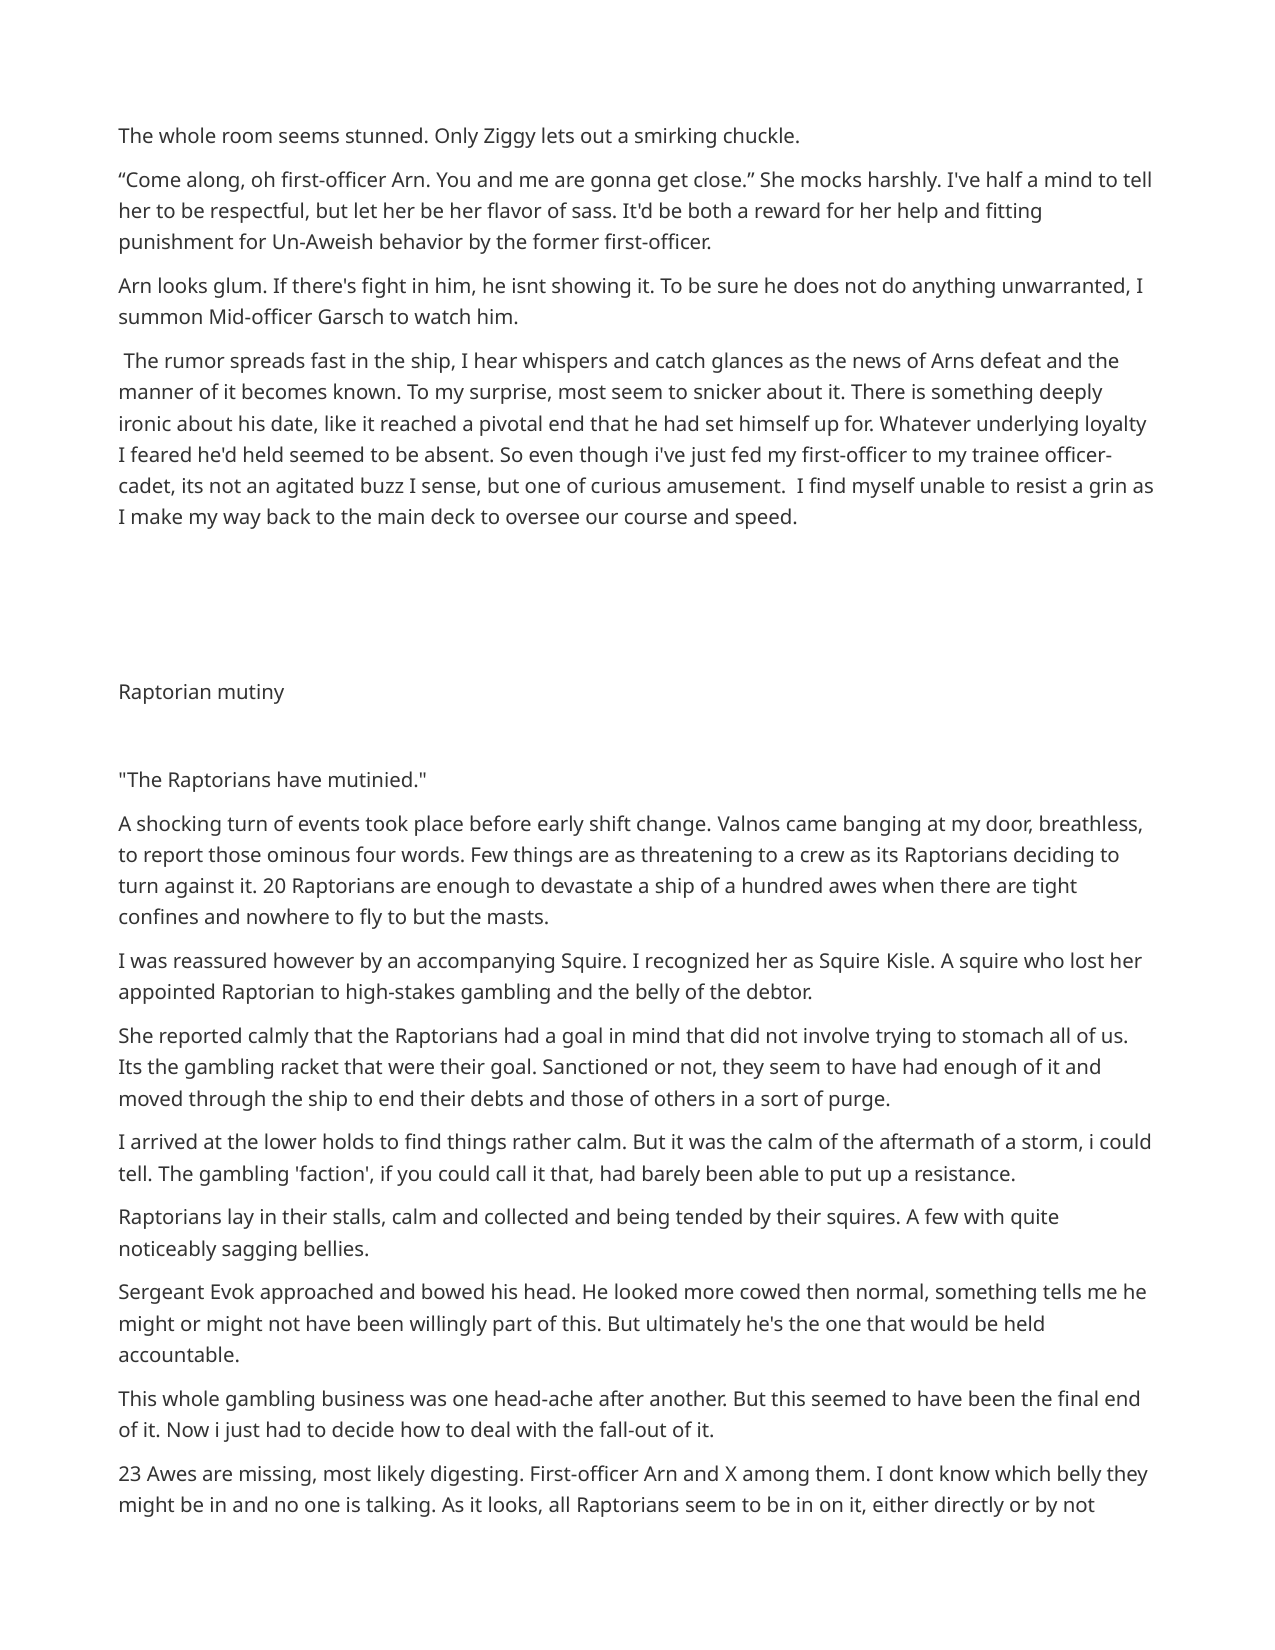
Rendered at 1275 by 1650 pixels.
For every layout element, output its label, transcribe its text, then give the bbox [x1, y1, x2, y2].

text Raptorian mutiny [118, 674, 1157, 706]
text The rumor spreads fast in the ship, I hear whispers and catch glances as the news of Arns defeat and the manner of it becomes known. To my surprise, most seem to snicker about it. There is something deeply ironic about his date, like it reached a pivotal end that he had set himself up for. Whatever underlying loyalty I feared he'd held seemed to be absent. So even though i've just fed my first-officer to my trainee officer-cadet, its not an agitated buzz I sense, but one of curious amusement. I find myself unable to resist a grin as I make my way back to the main deck to oversee our course and speed. [118, 343, 1157, 531]
text She reported calmly that the Raptorians had a goal in mind that did not involve trying to stomach all of us. Its the gambling racket that were their goal. Sanctioned or not, they seem to have had enough of it and moved through the ship to end their debts and those of others in a sort of purge. [118, 1018, 1157, 1112]
text This whole gambling business was one head-ache after another. But this seemed to have been the final end of it. Now i just had to decide how to deal with the fall-out of it. [118, 1381, 1157, 1443]
text "The Raptorians have mutinied." [118, 762, 1157, 793]
text The whole room seems stunned. Only Ziggy lets out a smirking chuckle. [118, 118, 1157, 149]
text Arn looks glum. If there's fight in him, he isnt showing it. To be sure he does not do anything unwarranted, I summon Mid-officer Garsch to watch him. [118, 268, 1157, 331]
text I arrived at the lower holds to find things rather calm. But it was the calm of the aftermath of a storm, i could tell. The gambling 'faction', if you could call it that, had barely been able to put up a resistance. [118, 1124, 1157, 1187]
text Sergeant Evok approached and bowed his head. He looked more cowed then normal, something tells me he might or might not have been willingly part of this. But ultimately he's the one that would be held accountable. [118, 1274, 1157, 1368]
text A shocking turn of events took place before early shift change. Valnos came banging at my door, breathless, to report those ominous four words. Few things are as threatening to a crew as its Raptorians deciding to turn against it. 20 Raptorians are enough to devastate a ship of a hundred awes when there are tight confines and nowhere to fly to but the masts. [118, 806, 1157, 931]
text “Come along, oh first-officer Arn. You and me are gonna get close.” She mocks harshly. I've half a mind to tell her to be respectful, but let her be her flavor of sass. It'd be both a reward for her help and fitting punishment for Un-Aweish behavior by the former first-officer. [118, 162, 1157, 256]
text Raptorians lay in their stalls, calm and collected and being tended by their squires. A few with quite noticeably sagging bellies. [118, 1199, 1157, 1262]
text 23 Awes are missing, most likely digesting. First-officer Arn and X among them. I dont know which belly they might be in and no one is talking. As it looks, all Raptorians seem to be in on it, either directly or by not [118, 1456, 1157, 1518]
text I was reassured however by an accompanying Squire. I recognized her as Squire Kisle. A squire who lost her appointed Raptorian to high-stakes gambling and the belly of the debtor. [118, 943, 1157, 1006]
